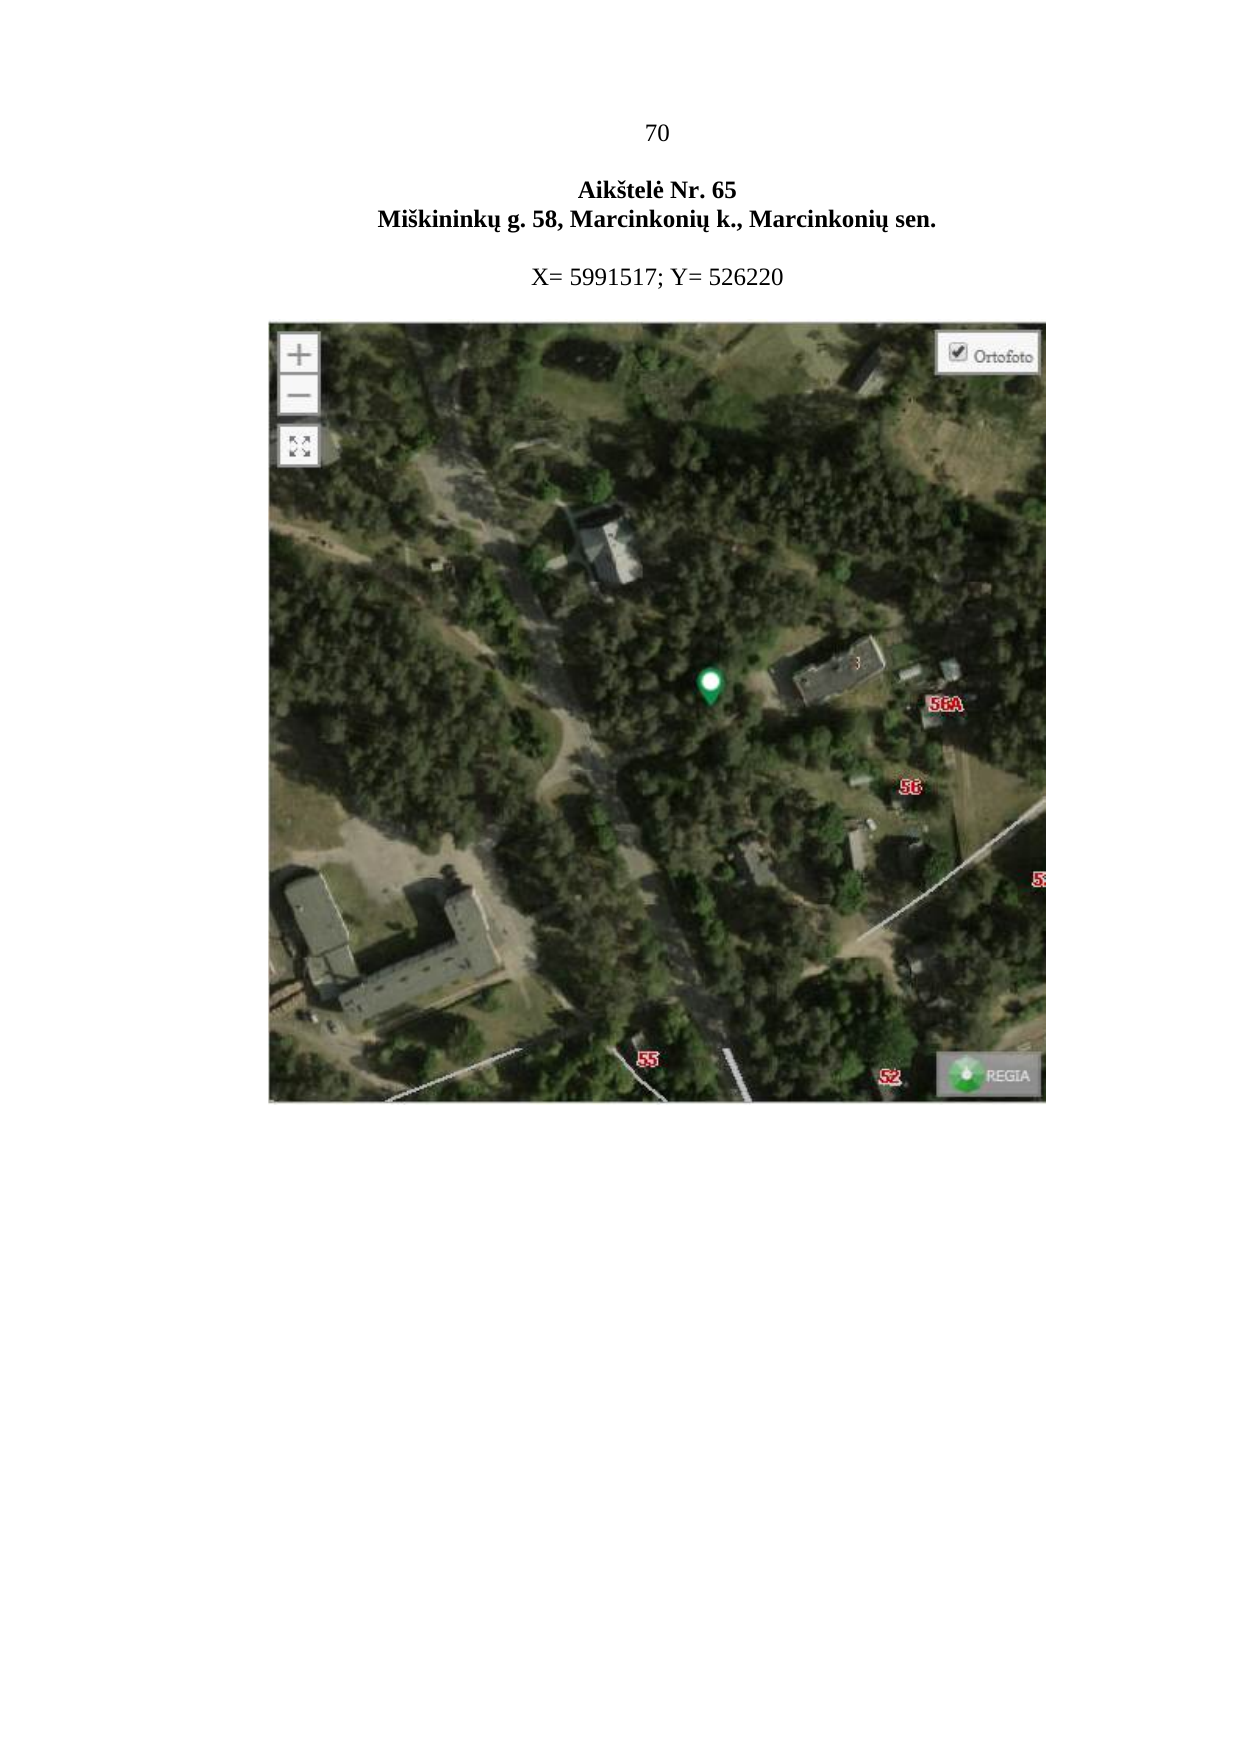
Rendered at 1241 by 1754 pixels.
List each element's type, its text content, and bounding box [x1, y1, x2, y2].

text Miškininkų g. 58, Marcinkonių k., Marcinkonių sen. [133, 204, 1181, 233]
text X= 5991517; Y= 526220 [133, 262, 1181, 291]
text Aikštelė Nr. 65 [133, 176, 1181, 204]
